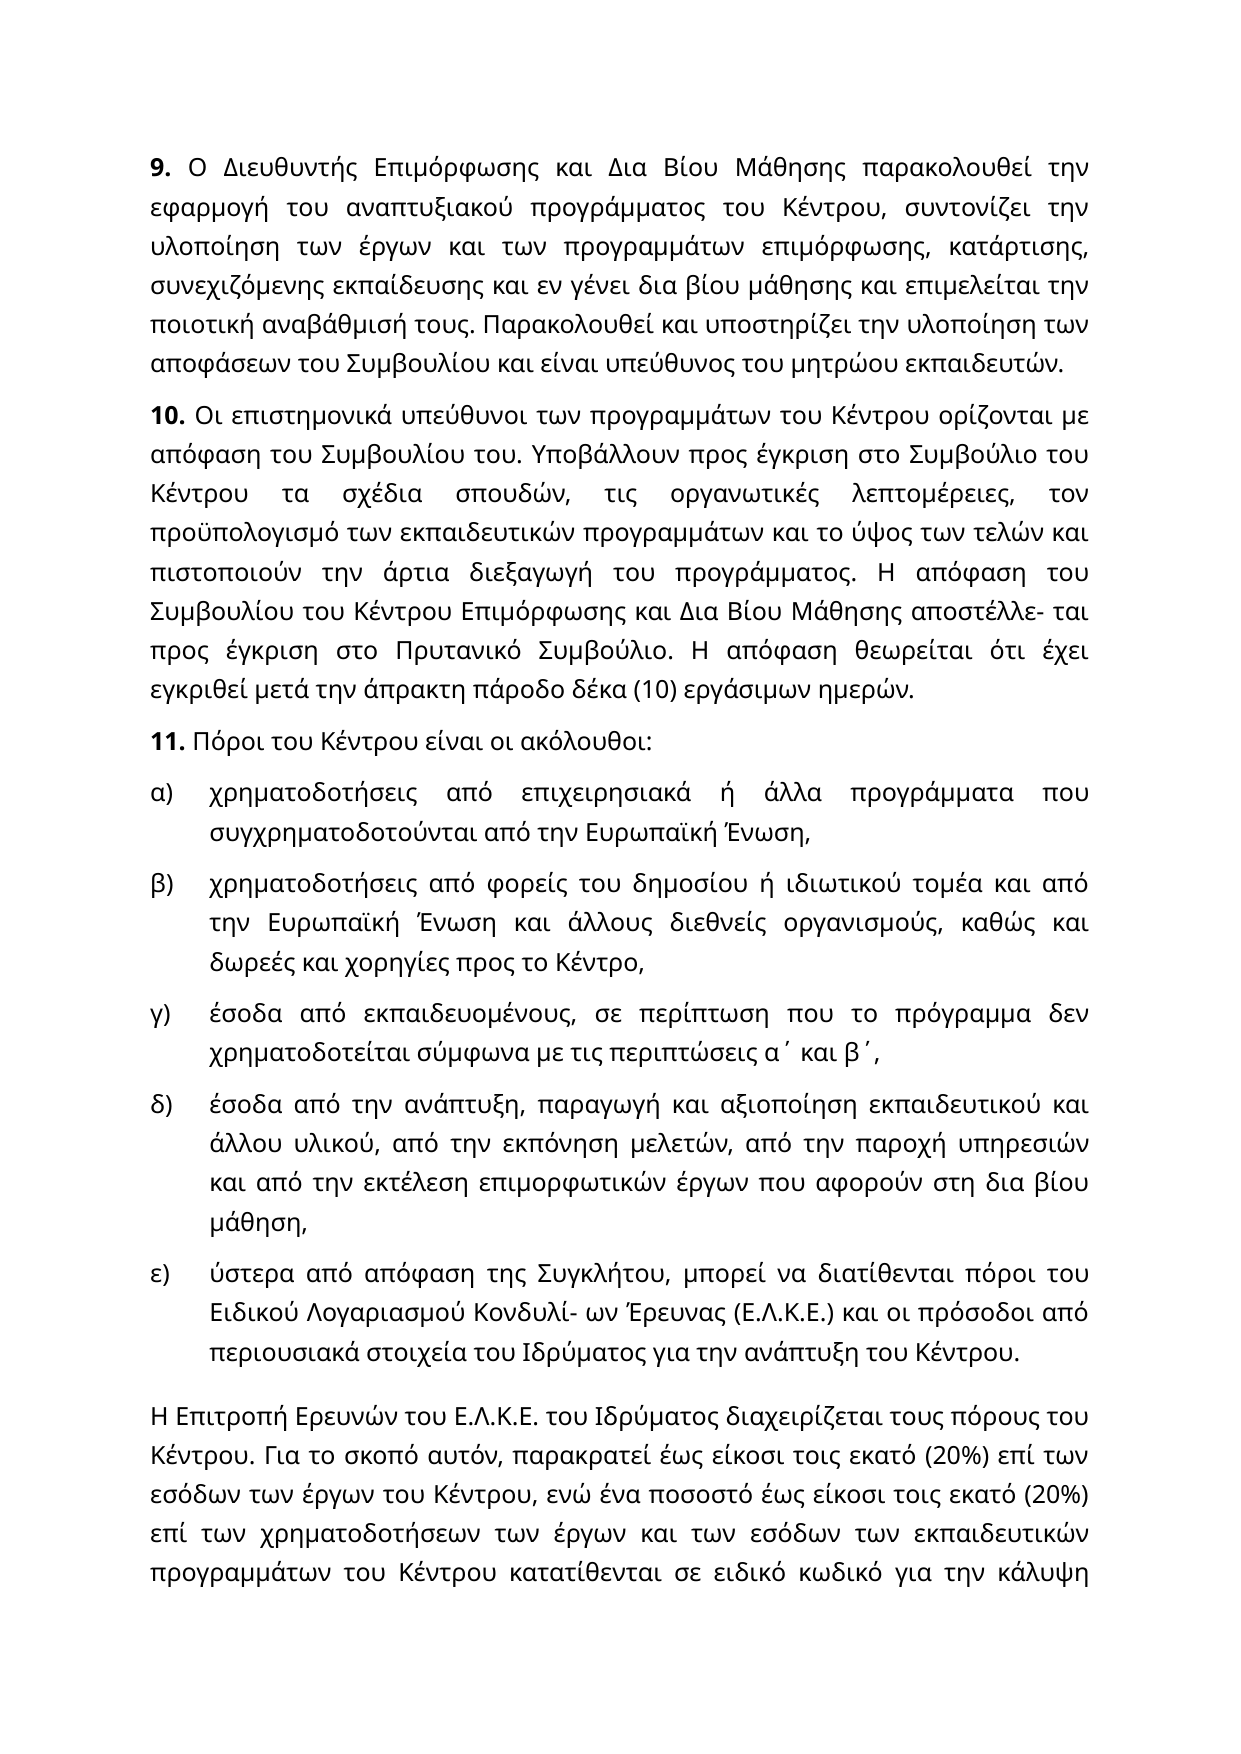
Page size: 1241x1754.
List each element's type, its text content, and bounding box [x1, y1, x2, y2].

text 11. Πόροι του Κέντρου είναι οι ακόλουθοι: [150, 723, 1090, 757]
list ε) ύστερα από απόφαση της Συγκλήτου, μπορεί να διατίθενται πόροι του Ειδικού Λογαριασμού Κονδυλί- ων Έρευνας (Ε.Λ.Κ.Ε.) και οι πρόσοδοι από περιουσιακά στοιχεία του Ιδρύματος για την ανάπτυξη του Κέντρου. [150, 1256, 1090, 1368]
text 10. Οι επιστημονικά υπεύθυνοι των προγραμμάτων του Κέντρου ορίζονται με απόφαση του Συμβουλίου του. Υποβάλλουν προς έγκριση στο Συμβούλιο του Κέντρου τα σχέδια σπουδών, τις οργανωτικές λεπτομέρειες, τον προϋπολογισμό των εκπαιδευτικών προγραμμάτων και το ύψος των τελών και πιστοποιούν την άρτια διεξαγωγή του προγράμματος. Η απόφαση του Συμβουλίου του Κέντρου Επιμόρφωσης και Δια Βίου Μάθησης αποστέλλε- ται προς έγκριση στο Πρυτανικό Συμβούλιο. Η απόφαση θεωρείται ότι έχει εγκριθεί μετά την άπρακτη πάροδο δέκα (10) εργάσιμων ημερών. [150, 397, 1090, 706]
list β) χρηματοδοτήσεις από φορείς του δημοσίου ή ιδιωτικού τομέα και από την Ευρωπαϊκή Ένωση και άλλους διεθνείς οργανισμούς, καθώς και δωρεές και χορηγίες προς το Κέντρο, [150, 866, 1090, 978]
list α) χρηματοδοτήσεις από επιχειρησιακά ή άλλα προγράμματα που συγχρηματοδοτούνται από την Ευρωπαϊκή Ένωση, [150, 775, 1090, 848]
text 9. Ο Διευθυντής Επιμόρφωσης και Δια Βίου Μάθησης παρακολουθεί την εφαρμογή του αναπτυξιακού προγράμματος του Κέντρου, συντονίζει την υλοποίηση των έργων και των προγραμμάτων επιμόρφωσης, κατάρτισης, συνεχιζόμενης εκπαίδευσης και εν γένει δια βίου μάθησης και επιμελείται την ποιοτική αναβάθμισή τους. Παρακολουθεί και υποστηρίζει την υλοποίηση των αποφάσεων του Συμβουλίου και είναι υπεύθυνος του μητρώου εκπαιδευτών. [150, 150, 1090, 380]
text Η Επιτροπή Ερευνών του Ε.Λ.Κ.Ε. του Ιδρύματος διαχειρίζεται τους πόρους του Κέντρου. Για το σκοπό αυτόν, παρακρατεί έως είκοσι τοις εκατό (20%) επί των εσόδων των έργων του Κέντρου, ενώ ένα ποσοστό έως είκοσι τοις εκατό (20%) επί των χρηματοδοτήσεων των έργων και των εσόδων των εκπαιδευτικών προγραμμάτων του Κέντρου κατατίθενται σε ειδικό κωδικό για την κάλυψη [150, 1398, 1090, 1589]
list γ) έσοδα από εκπαιδευομένους, σε περίπτωση που το πρόγραμμα δεν χρηματοδοτείται σύμφωνα με τις περιπτώσεις α΄ και β΄, [150, 996, 1090, 1069]
list δ) έσοδα από την ανάπτυξη, παραγωγή και αξιοποίηση εκπαιδευτικού και άλλου υλικού, από την εκπόνηση μελετών, από την παροχή υπηρεσιών και από την εκτέλεση επιμορφωτικών έργων που αφορούν στη δια βίου μάθηση, [150, 1087, 1090, 1238]
